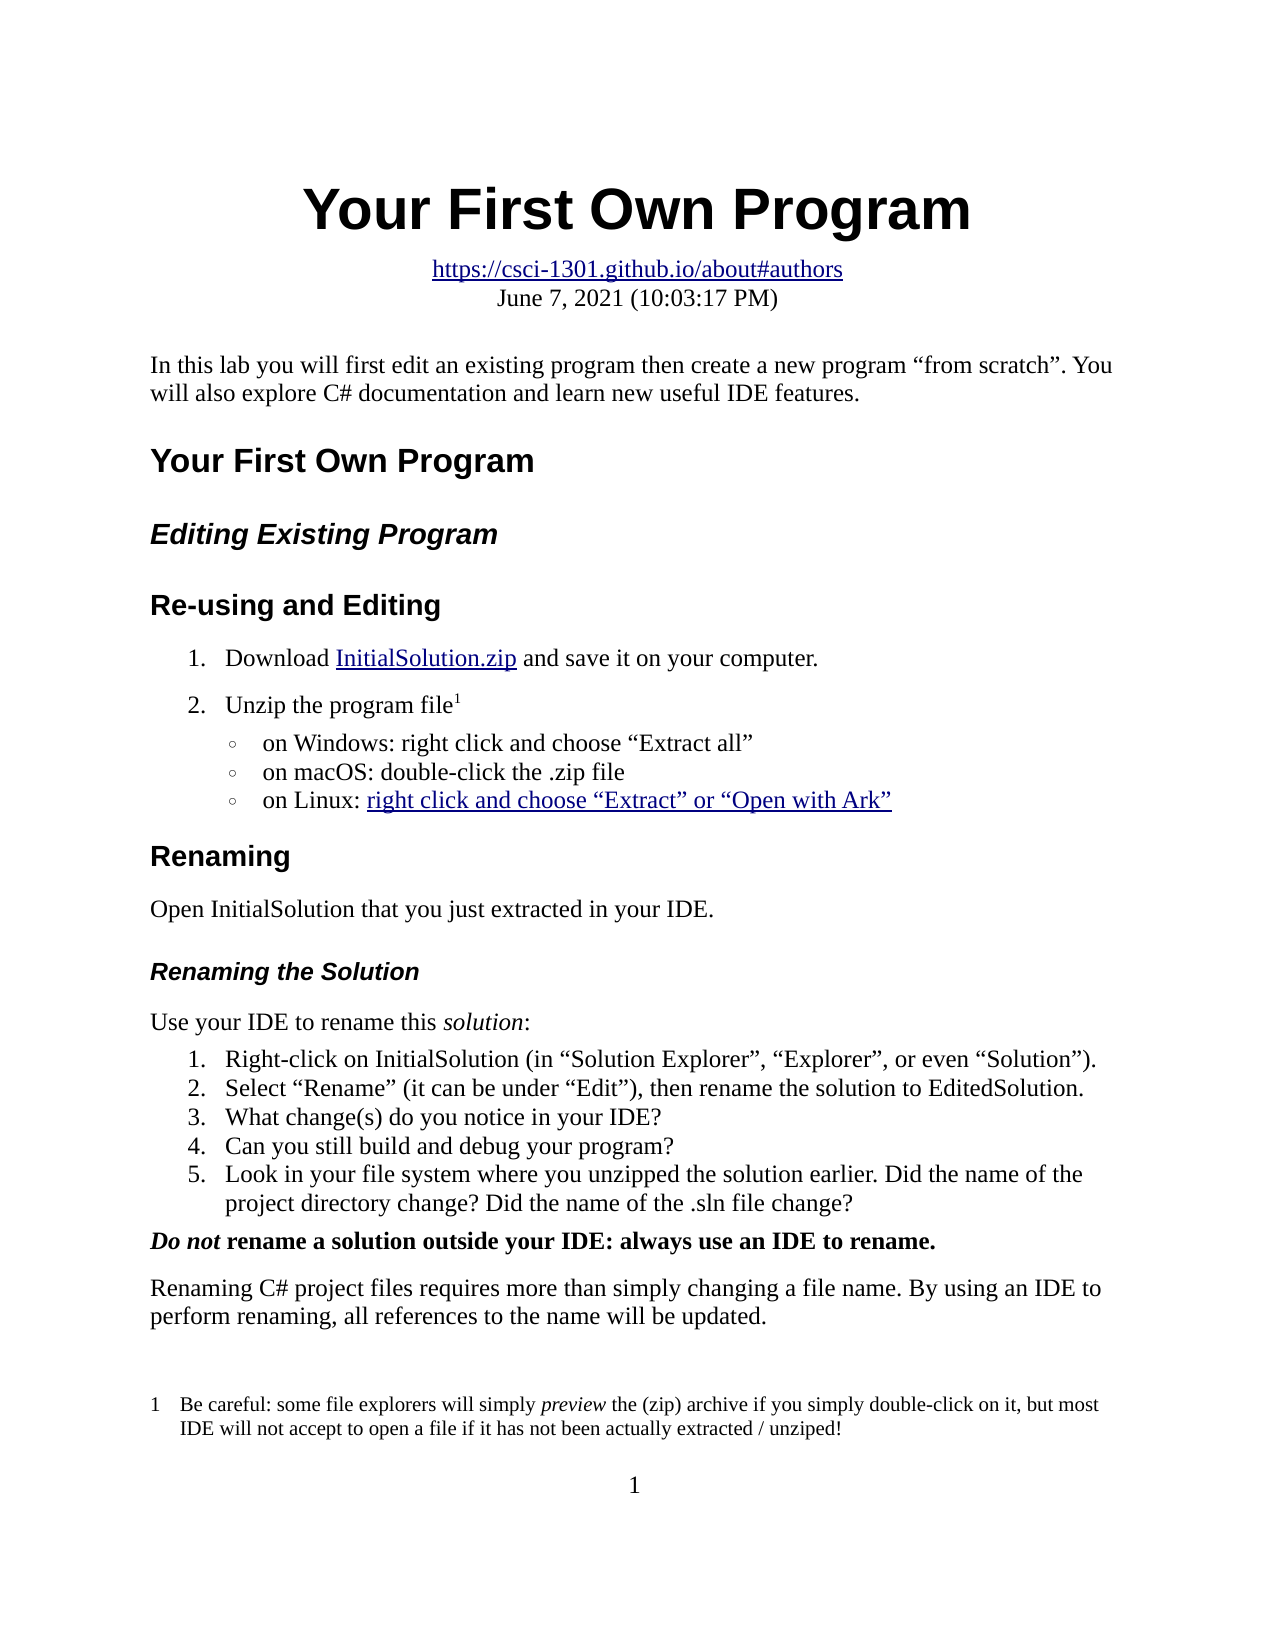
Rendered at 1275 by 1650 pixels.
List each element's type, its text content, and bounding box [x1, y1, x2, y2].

list on Windows: right click and choose “Extract all” [225, 728, 1125, 757]
list Be careful: some file explorers will simply preview the (zip) archive if you simply double-click on it, but most IDE will not accept to open a file if it has not been actually extracted / unziped! [150, 1392, 1125, 1440]
text Open InitialSolution that you just extracted in your IDE. [150, 894, 1125, 923]
subtitle Your First Own Program [150, 441, 1125, 480]
text June 7, 2021 (10:03:17 PM) [150, 283, 1125, 312]
list on macOS: double-click the .zip file [225, 757, 1125, 785]
text In this lab you will first edit an existing program then create a new program “from scratch”. You will also explore C# documentation and learn new useful IDE features. [150, 350, 1125, 407]
list Right-click on InitialSolution (in “Solution Explorer”, “Explorer”, or even “Solution”). [187, 1044, 1125, 1073]
text Renaming C# project files requires more than simply changing a file name. By using an IDE to perform renaming, all references to the name will be updated. [150, 1273, 1125, 1330]
subtitle Editing Existing Program [150, 517, 1125, 551]
list Download InitialSolution.zip and save it on your computer. [187, 643, 1125, 672]
subtitle Renaming the Solution [150, 957, 1125, 985]
subtitle Re-using and Editing [150, 588, 1125, 622]
text Use your IDE to rename this solution: [150, 1007, 1125, 1036]
list What change(s) do you notice in your IDE? [187, 1102, 1125, 1131]
text https://csci-1301.github.io/about#authors [150, 254, 1125, 283]
list Select “Rename” (it can be under “Edit”), then rename the solution to EditedSolution. [187, 1073, 1125, 1102]
subtitle Renaming [150, 839, 1125, 873]
list on Linux: right click and choose “Extract” or “Open with Ark” [225, 785, 1125, 814]
text Do not rename a solution outside your IDE: always use an IDE to rename. [150, 1226, 1125, 1255]
list Can you still build and debug your program? [187, 1131, 1125, 1159]
list Look in your file system where you unzipped the solution earlier. Did the name of the project directory change? Did the name of the .sln file change? [187, 1159, 1125, 1217]
title Your First Own Program [150, 175, 1125, 242]
list Unzip the program file [187, 690, 1125, 719]
